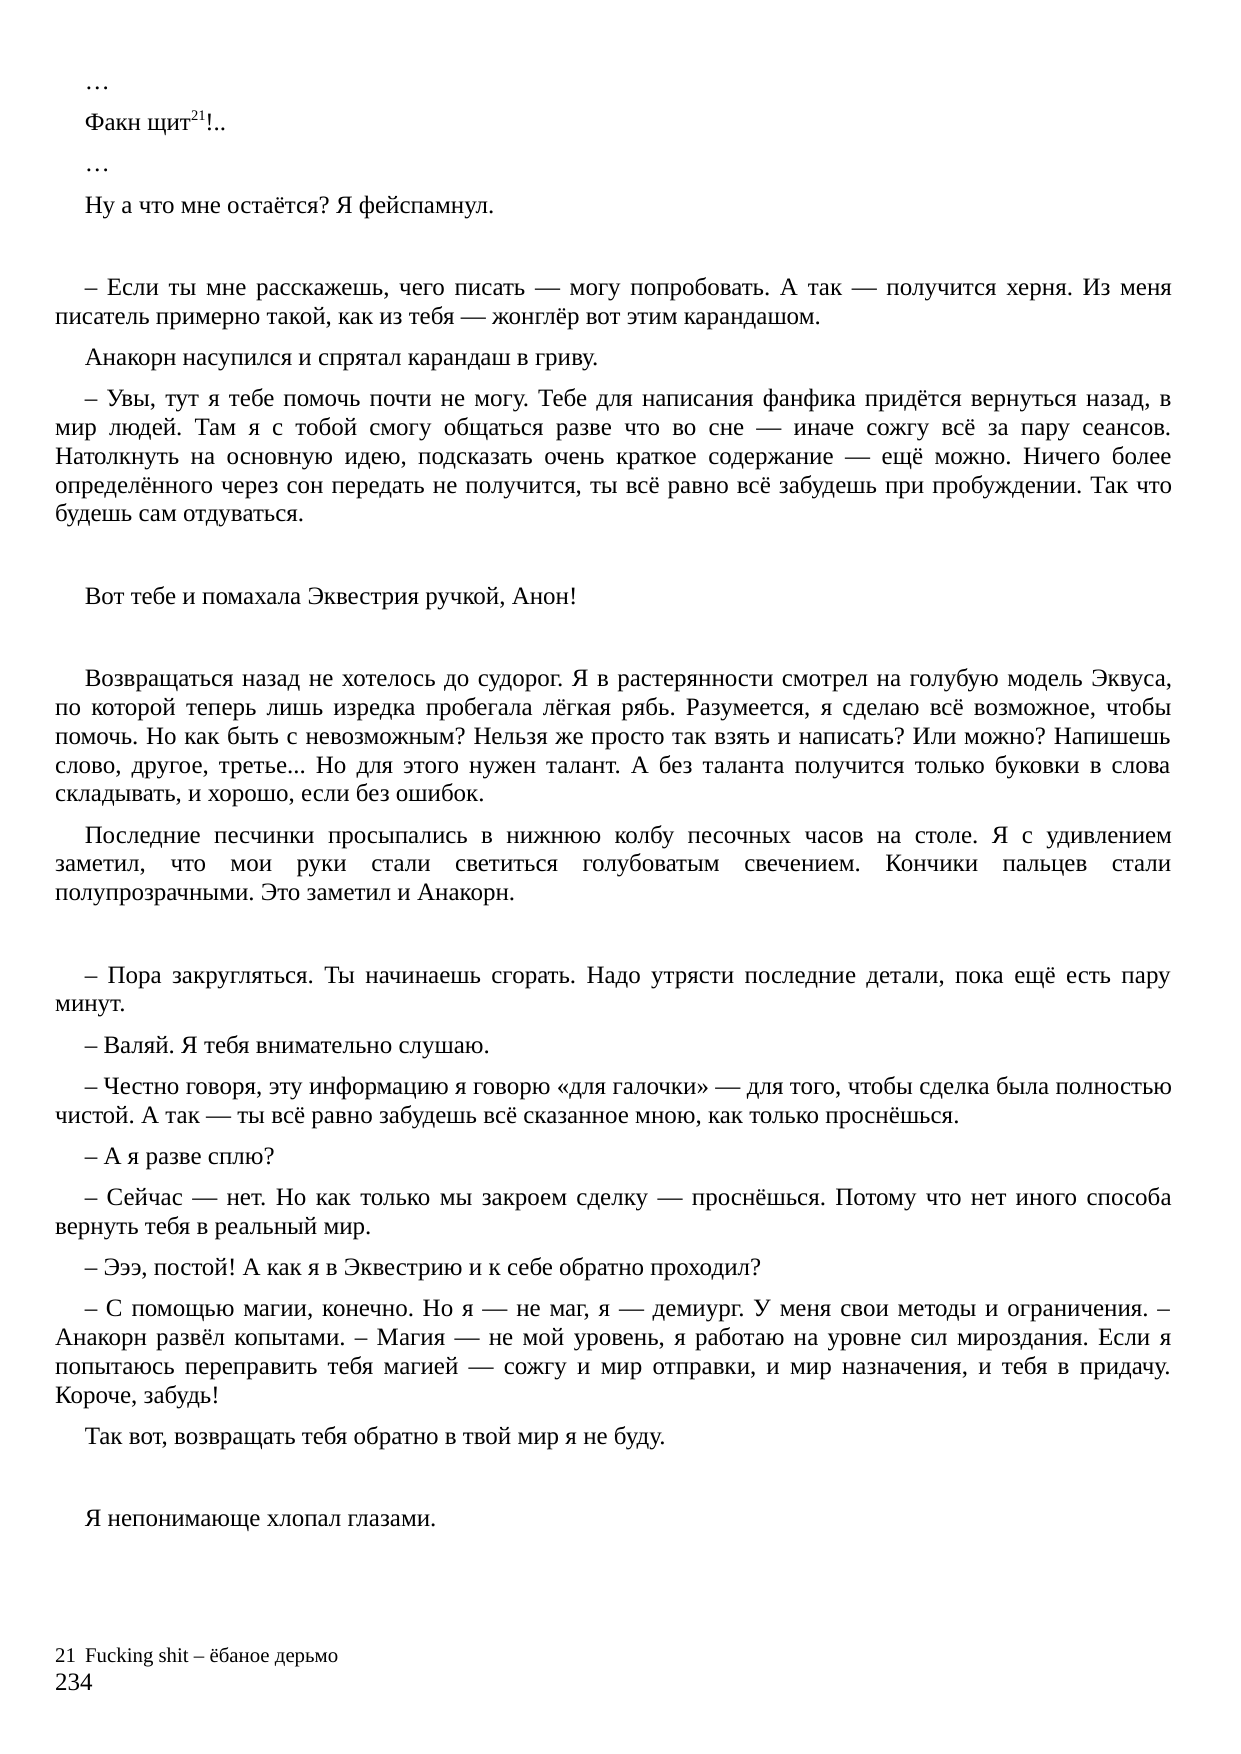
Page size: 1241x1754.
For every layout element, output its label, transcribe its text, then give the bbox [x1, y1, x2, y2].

text Ну а что мне остаётся? Я фейспамнул. [55, 190, 1173, 218]
text Я непонимающе хлопал глазами. [55, 1503, 1173, 1532]
text – С помощью магии, конечно. Но я — не маг, я — демиург. У меня свои методы и ограничения. – Анакорн развёл копытами. – Магия — не мой уровень, я работаю на уровне сил мироздания. Если я попытаюсь переправить тебя магией — сожгу и мир отправки, и мир назначения, и тебя в придачу. Короче, забудь! [55, 1293, 1173, 1408]
text Возвращаться назад не хотелось до судорог. Я в растерянности смотрел на голубую модель Эквуса, по которой теперь лишь изредка пробегала лёгкая рябь. Разумеется, я сделаю всё возможное, чтобы помочь. Но как быть с невозможным? Нельзя же просто так взять и написать? Или можно? Напишешь слово, другое, третье... Но для этого нужен талант. А без таланта получится только буковки в слова складывать, и хорошо, если без ошибок. [55, 663, 1173, 807]
text – Увы, тут я тебе помочь почти не могу. Тебе для написания фанфика придётся вернуться назад, в мир людей. Там я с тобой смогу общаться разве что во сне — иначе сожгу всё за пару сеансов. Натолкнуть на основную идею, подсказать очень краткое содержание — ещё можно. Ничего более определённого через сон передать не получится, ты всё равно всё забудешь при пробуждении. Так что будешь сам отдуваться. [55, 383, 1173, 527]
text Последние песчинки просыпались в нижнюю колбу песочных часов на столе. Я с удивлением заметил, что мои руки стали светиться голубоватым свечением. Кончики пальцев стали полупрозрачными. Это заметил и Анакорн. [55, 820, 1173, 906]
text Так вот, возвращать тебя обратно в твой мир я не буду. [55, 1421, 1173, 1450]
text Анакорн насупился и спрятал карандаш в гриву. [55, 342, 1173, 371]
text Fucking shit – ёбаное дерьмо [55, 1642, 1173, 1667]
text – А я разве сплю? [55, 1141, 1173, 1170]
text Факн щит!.. [55, 107, 1173, 136]
text – Сейчас — нет. Но как только мы закроем сделку — проснёшься. Потому что нет иного способа вернуть тебя в реальный мир. [55, 1182, 1173, 1240]
text – Эээ, постой! А как я в Эквестрию и к себе обратно проходил? [55, 1252, 1173, 1281]
text – Честно говоря, эту информацию я говорю «для галочки» — для того, чтобы сделка была полностью чистой. А так — ты всё равно забудешь всё сказанное мною, как только проснёшься. [55, 1071, 1173, 1128]
text – Пора закругляться. Ты начинаешь сгорать. Надо утрясти последние детали, пока ещё есть пару минут. [55, 960, 1173, 1017]
text – Если ты мне расскажешь, чего писать — могу попробовать. А так — получится херня. Из меня писатель примерно такой, как из тебя — жонглёр вот этим карандашом. [55, 272, 1173, 330]
text … [55, 148, 1173, 177]
text – Валяй. Я тебя внимательно слушаю. [55, 1030, 1173, 1058]
text Вот тебе и помахала Эквестрия ручкой, Анон! [55, 581, 1173, 610]
text … [55, 66, 1173, 95]
